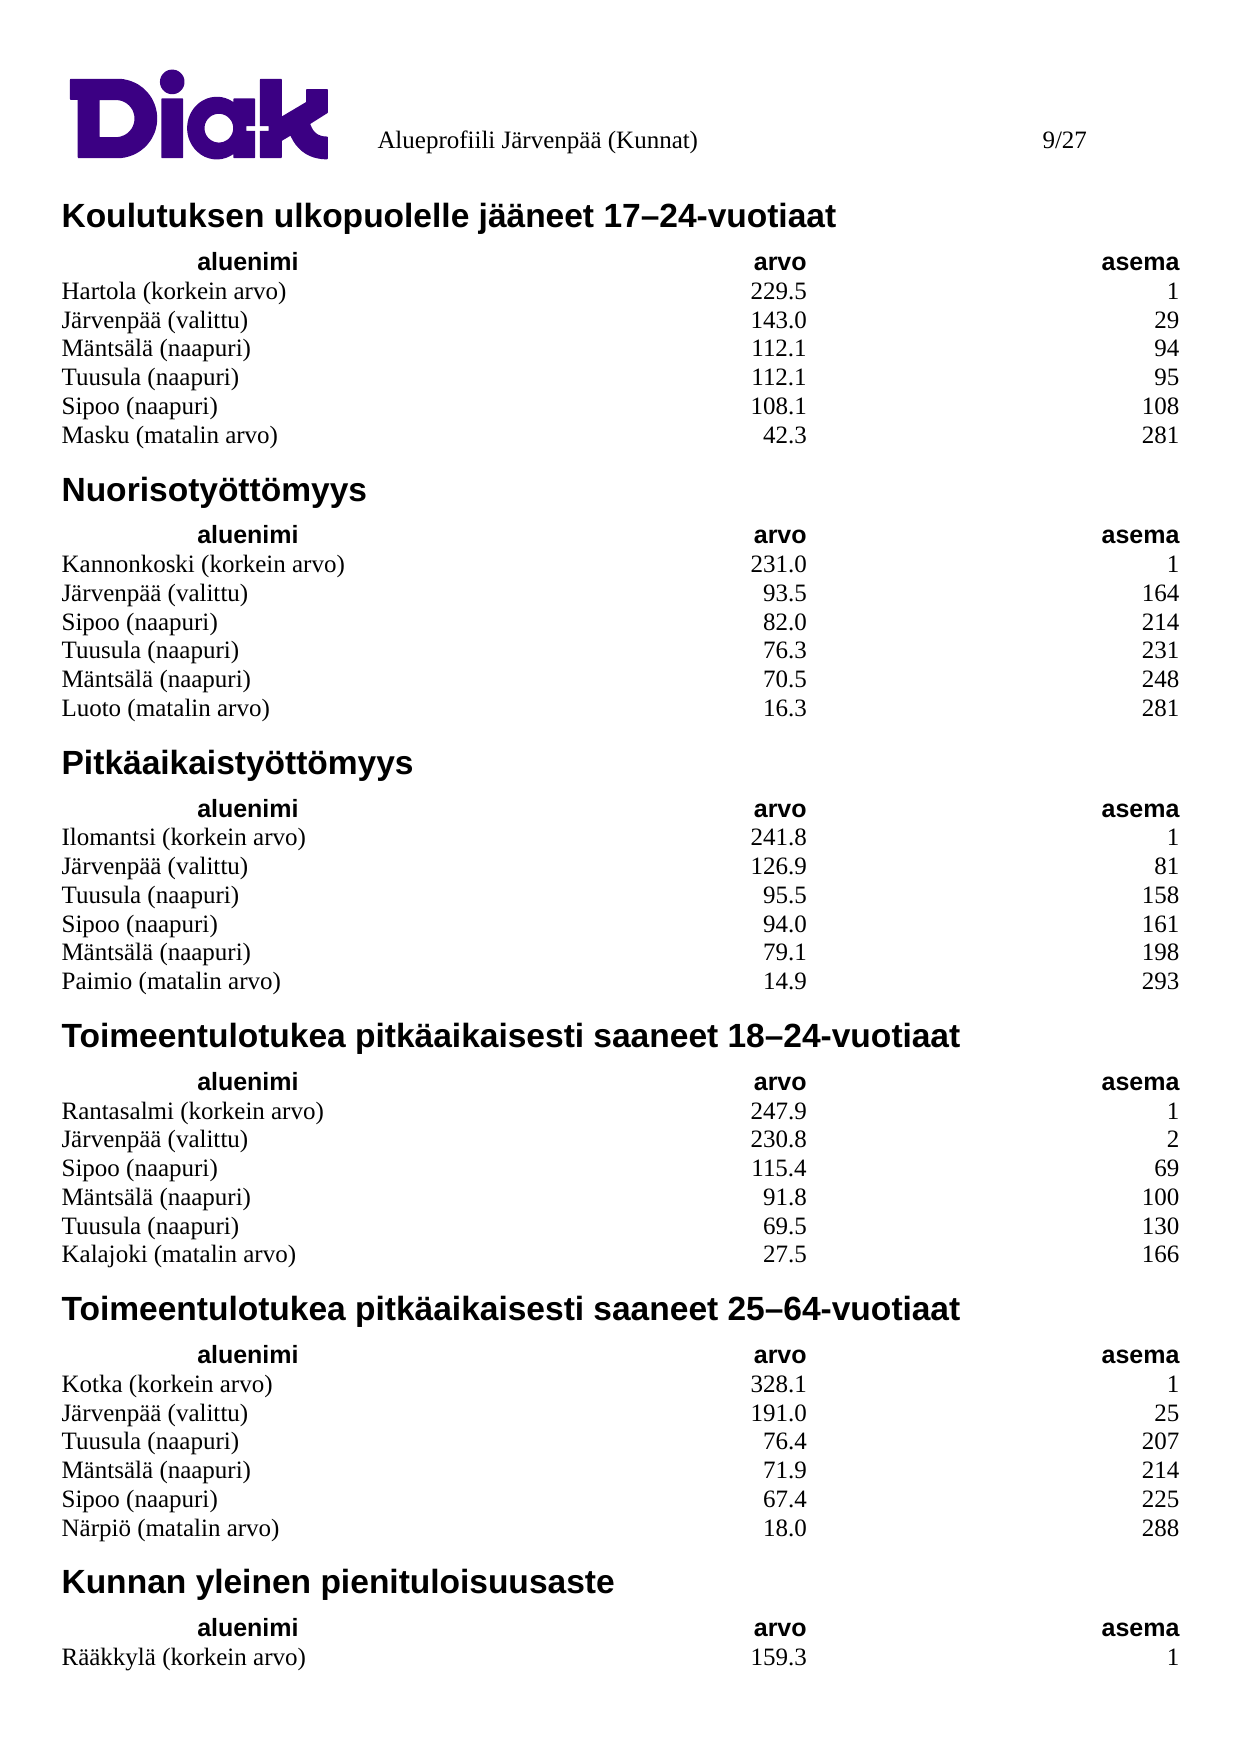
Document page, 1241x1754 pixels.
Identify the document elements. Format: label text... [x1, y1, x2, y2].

table_cell Järvenpää (valittu) [61, 1125, 434, 1153]
table_cell 108.1 [434, 391, 806, 420]
table_header asema [806, 1340, 1179, 1369]
table_cell 126.9 [434, 851, 806, 880]
table_cell 143.0 [434, 305, 806, 333]
subtitle Pitkäaikaistyöttömyys [61, 743, 1179, 781]
table_cell Mäntsälä (naapuri) [61, 1182, 434, 1211]
table_cell 112.1 [434, 334, 806, 362]
subtitle Nuorisotyöttömyys [61, 469, 1179, 508]
table_cell 230.8 [434, 1125, 806, 1153]
table_cell 115.4 [434, 1153, 806, 1182]
table_cell Kotka (korkein arvo) [61, 1369, 434, 1398]
table_cell 241.8 [434, 823, 806, 851]
table_cell 281 [806, 420, 1179, 448]
table_cell Mäntsälä (naapuri) [61, 664, 434, 693]
table_cell 70.5 [434, 664, 806, 693]
subtitle Toimeentulotukea pitkäaikaisesti saaneet 18–24-vuotiaat [61, 1016, 1179, 1054]
table_cell Mäntsälä (naapuri) [61, 938, 434, 966]
table_cell 214 [806, 607, 1179, 636]
table_header arvo [434, 1340, 806, 1369]
table_cell 159.3 [434, 1642, 806, 1671]
table_cell 1 [806, 549, 1179, 578]
table_cell Tuusula (naapuri) [61, 880, 434, 909]
table_cell 93.5 [434, 578, 806, 607]
table_header aluenimi [61, 1067, 434, 1096]
table_cell Kalajoki (matalin arvo) [61, 1240, 434, 1268]
table_cell 18.0 [434, 1513, 806, 1541]
table_cell Järvenpää (valittu) [61, 305, 434, 333]
table_cell 225 [806, 1484, 1179, 1513]
table_cell 166 [806, 1240, 1179, 1268]
table_cell 1 [806, 1096, 1179, 1124]
subtitle Toimeentulotukea pitkäaikaisesti saaneet 25–64-vuotiaat [61, 1289, 1179, 1328]
table_cell 164 [806, 578, 1179, 607]
table_header aluenimi [61, 247, 434, 276]
table_cell 158 [806, 880, 1179, 909]
table_cell 71.9 [434, 1455, 806, 1484]
table_cell 231.0 [434, 549, 806, 578]
table_cell 16.3 [434, 693, 806, 722]
table_cell 248 [806, 664, 1179, 693]
table_cell 328.1 [434, 1369, 806, 1398]
table_cell Rääkkylä (korkein arvo) [61, 1642, 434, 1671]
table_cell 293 [806, 966, 1179, 995]
table_cell 1 [806, 276, 1179, 305]
table_cell 27.5 [434, 1240, 806, 1268]
table_cell 207 [806, 1426, 1179, 1455]
table_cell Tuusula (naapuri) [61, 1426, 434, 1455]
table_header asema [806, 1614, 1179, 1642]
table_cell 69.5 [434, 1211, 806, 1239]
table_cell Ilomantsi (korkein arvo) [61, 823, 434, 851]
table_cell 79.1 [434, 938, 806, 966]
table_cell 29 [806, 305, 1179, 333]
table_cell Tuusula (naapuri) [61, 362, 434, 391]
table_cell 214 [806, 1455, 1179, 1484]
table_cell 81 [806, 851, 1179, 880]
table_cell Sipoo (naapuri) [61, 607, 434, 636]
table_cell 2 [806, 1125, 1179, 1153]
table_cell 95.5 [434, 880, 806, 909]
table_cell Järvenpää (valittu) [61, 1398, 434, 1426]
table_cell 67.4 [434, 1484, 806, 1513]
table_cell Sipoo (naapuri) [61, 1153, 434, 1182]
table_cell Rantasalmi (korkein arvo) [61, 1096, 434, 1124]
table_cell 91.8 [434, 1182, 806, 1211]
table_cell Järvenpää (valittu) [61, 578, 434, 607]
table_cell 1 [806, 1369, 1179, 1398]
table_cell Masku (matalin arvo) [61, 420, 434, 448]
table_cell 76.3 [434, 636, 806, 664]
table_cell 231 [806, 636, 1179, 664]
table_cell 130 [806, 1211, 1179, 1239]
table_cell 82.0 [434, 607, 806, 636]
table_header aluenimi [61, 521, 434, 549]
table_cell 69 [806, 1153, 1179, 1182]
table_cell 1 [806, 1642, 1179, 1671]
table_cell 108 [806, 391, 1179, 420]
table_cell Hartola (korkein arvo) [61, 276, 434, 305]
table_cell 112.1 [434, 362, 806, 391]
table_cell 100 [806, 1182, 1179, 1211]
table_cell 1 [806, 823, 1179, 851]
table_cell 25 [806, 1398, 1179, 1426]
table_cell Tuusula (naapuri) [61, 1211, 434, 1239]
table_cell 191.0 [434, 1398, 806, 1426]
table_cell 95 [806, 362, 1179, 391]
table_cell Sipoo (naapuri) [61, 909, 434, 937]
table_header aluenimi [61, 794, 434, 822]
table_header asema [806, 1067, 1179, 1096]
table_cell Mäntsälä (naapuri) [61, 334, 434, 362]
table_header arvo [434, 794, 806, 822]
table_header arvo [434, 521, 806, 549]
table_cell 229.5 [434, 276, 806, 305]
table_header aluenimi [61, 1340, 434, 1369]
table_cell 94 [806, 334, 1179, 362]
table_cell Sipoo (naapuri) [61, 1484, 434, 1513]
table_cell Sipoo (naapuri) [61, 391, 434, 420]
table_cell 288 [806, 1513, 1179, 1541]
table_header arvo [434, 247, 806, 276]
table_cell 76.4 [434, 1426, 806, 1455]
table_cell 161 [806, 909, 1179, 937]
subtitle Koulutuksen ulkopuolelle jääneet 17–24-vuotiaat [61, 196, 1179, 235]
table_cell 281 [806, 693, 1179, 722]
table_cell Kannonkoski (korkein arvo) [61, 549, 434, 578]
subtitle Kunnan yleinen pienituloisuusaste [61, 1562, 1179, 1601]
table_cell 198 [806, 938, 1179, 966]
table_cell 42.3 [434, 420, 806, 448]
table_cell Luoto (matalin arvo) [61, 693, 434, 722]
table_header arvo [434, 1067, 806, 1096]
table_header arvo [434, 1614, 806, 1642]
table_cell Järvenpää (valittu) [61, 851, 434, 880]
table_header asema [806, 521, 1179, 549]
table_header aluenimi [61, 1614, 434, 1642]
table_cell 247.9 [434, 1096, 806, 1124]
table_header asema [806, 247, 1179, 276]
table_cell 94.0 [434, 909, 806, 937]
table_cell Närpiö (matalin arvo) [61, 1513, 434, 1541]
table_cell Mäntsälä (naapuri) [61, 1455, 434, 1484]
table_cell Paimio (matalin arvo) [61, 966, 434, 995]
table_cell Tuusula (naapuri) [61, 636, 434, 664]
table_header asema [806, 794, 1179, 822]
table_cell 14.9 [434, 966, 806, 995]
